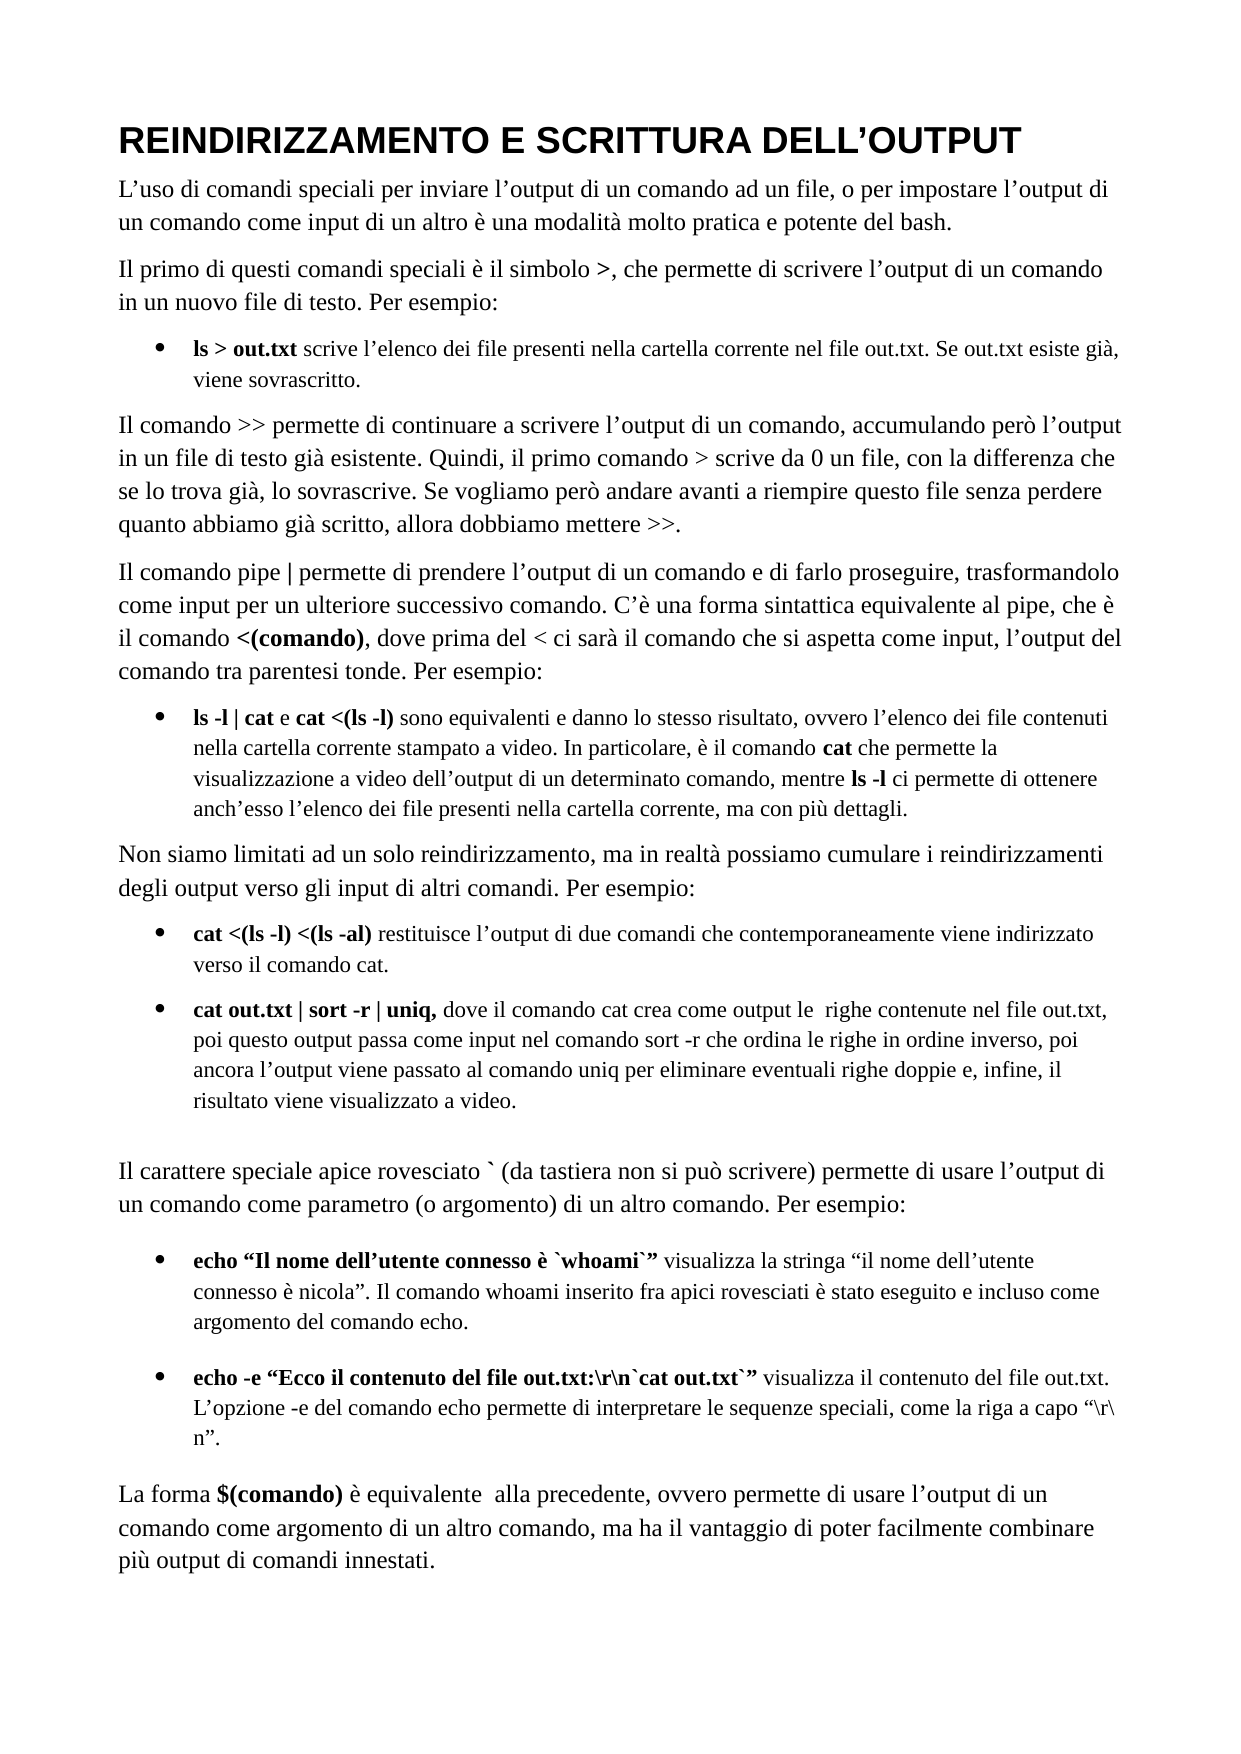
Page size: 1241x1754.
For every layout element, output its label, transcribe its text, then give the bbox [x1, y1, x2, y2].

text Il carattere speciale apice rovesciato ` (da tastiera non si può scrivere) permette di usare l’output di un comando come parametro (o argomento) di un altro comando. Per esempio: [118, 1156, 1122, 1218]
text Non siamo limitati ad un solo reindirizzamento, ma in realtà possiamo cumulare i reindirizzamenti degli output verso gli input di altri comandi. Per esempio: [118, 839, 1122, 901]
text L’uso di comandi speciali per inviare l’output di un comando ad un file, o per impostare l’output di un comando come input di un altro è una modalità molto pratica e potente del bash. [118, 174, 1122, 236]
list cat <(ls -l) <(ls -al) restituisce l’output di due comandi che contemporaneamente viene indirizzato verso il comando cat. [156, 920, 1122, 977]
text Il comando >> permette di continuare a scrivere l’output di un comando, accumulando però l’output in un file di testo già esistente. Quindi, il primo comando > scrive da 0 un file, con la differenza che se lo trova già, lo sovrascrive. Se vogliamo però andare avanti a riempire questo file senza perdere quanto abbiamo già scritto, allora dobbiamo mettere >>. [118, 410, 1122, 538]
list echo -e “Ecco il contenuto del file out.txt:\r\n`cat out.txt`” visualizza il contenuto del file out.txt. L’opzione -e del comando echo permette di interpretare le sequenze speciali, come la riga a capo “\r\n”. [156, 1363, 1122, 1451]
list ls -l | cat e cat <(ls -l) sono equivalenti e danno lo stesso risultato, ovvero l’elenco dei file contenuti nella cartella corrente stampato a video. In particolare, è il comando cat che permette la visualizzazione a video dell’output di un determinato comando, mentre ls -l ci permette di ottenere anch’esso l’elenco dei file presenti nella cartella corrente, ma con più dettagli. [156, 704, 1122, 821]
subtitle REINDIRIZZAMENTO E SCRITTURA DELL’OUTPUT [118, 118, 1122, 161]
text La forma $(comando) è equivalente alla precedente, ovvero permette di usare l’output di un comando come argomento di un altro comando, ma ha il vantaggio di poter facilmente combinare più output di comandi innestati. [118, 1479, 1122, 1574]
list cat out.txt | sort -r | uniq, dove il comando cat crea come output le righe contenute nel file out.txt, poi questo output passa come input nel comando sort -r che ordina le righe in ordine inverso, poi ancora l’output viene passato al comando uniq per eliminare eventuali righe doppie e, infine, il risultato viene visualizzato a video. [156, 996, 1122, 1113]
list ls > out.txt scrive l’elenco dei file presenti nella cartella corrente nel file out.txt. Se out.txt esiste già, viene sovrascritto. [156, 335, 1122, 392]
list echo “Il nome dell’utente connesso è `whoami`” visualizza la stringa “il nome dell’utente connesso è nicola”. Il comando whoami inserito fra apici rovesciati è stato eseguito e incluso come argomento del comando echo. [156, 1247, 1122, 1335]
text Il primo di questi comandi speciali è il simbolo >, che permette di scrivere l’output di un comando in un nuovo file di testo. Per esempio: [118, 254, 1122, 316]
text Il comando pipe | permette di prendere l’output di un comando e di farlo proseguire, trasformandolo come input per un ulteriore successivo comando. C’è una forma sintattica equivalente al pipe, che è il comando <(comando), dove prima del < ci sarà il comando che si aspetta come input, l’output del comando tra parentesi tonde. Per esempio: [118, 557, 1122, 685]
